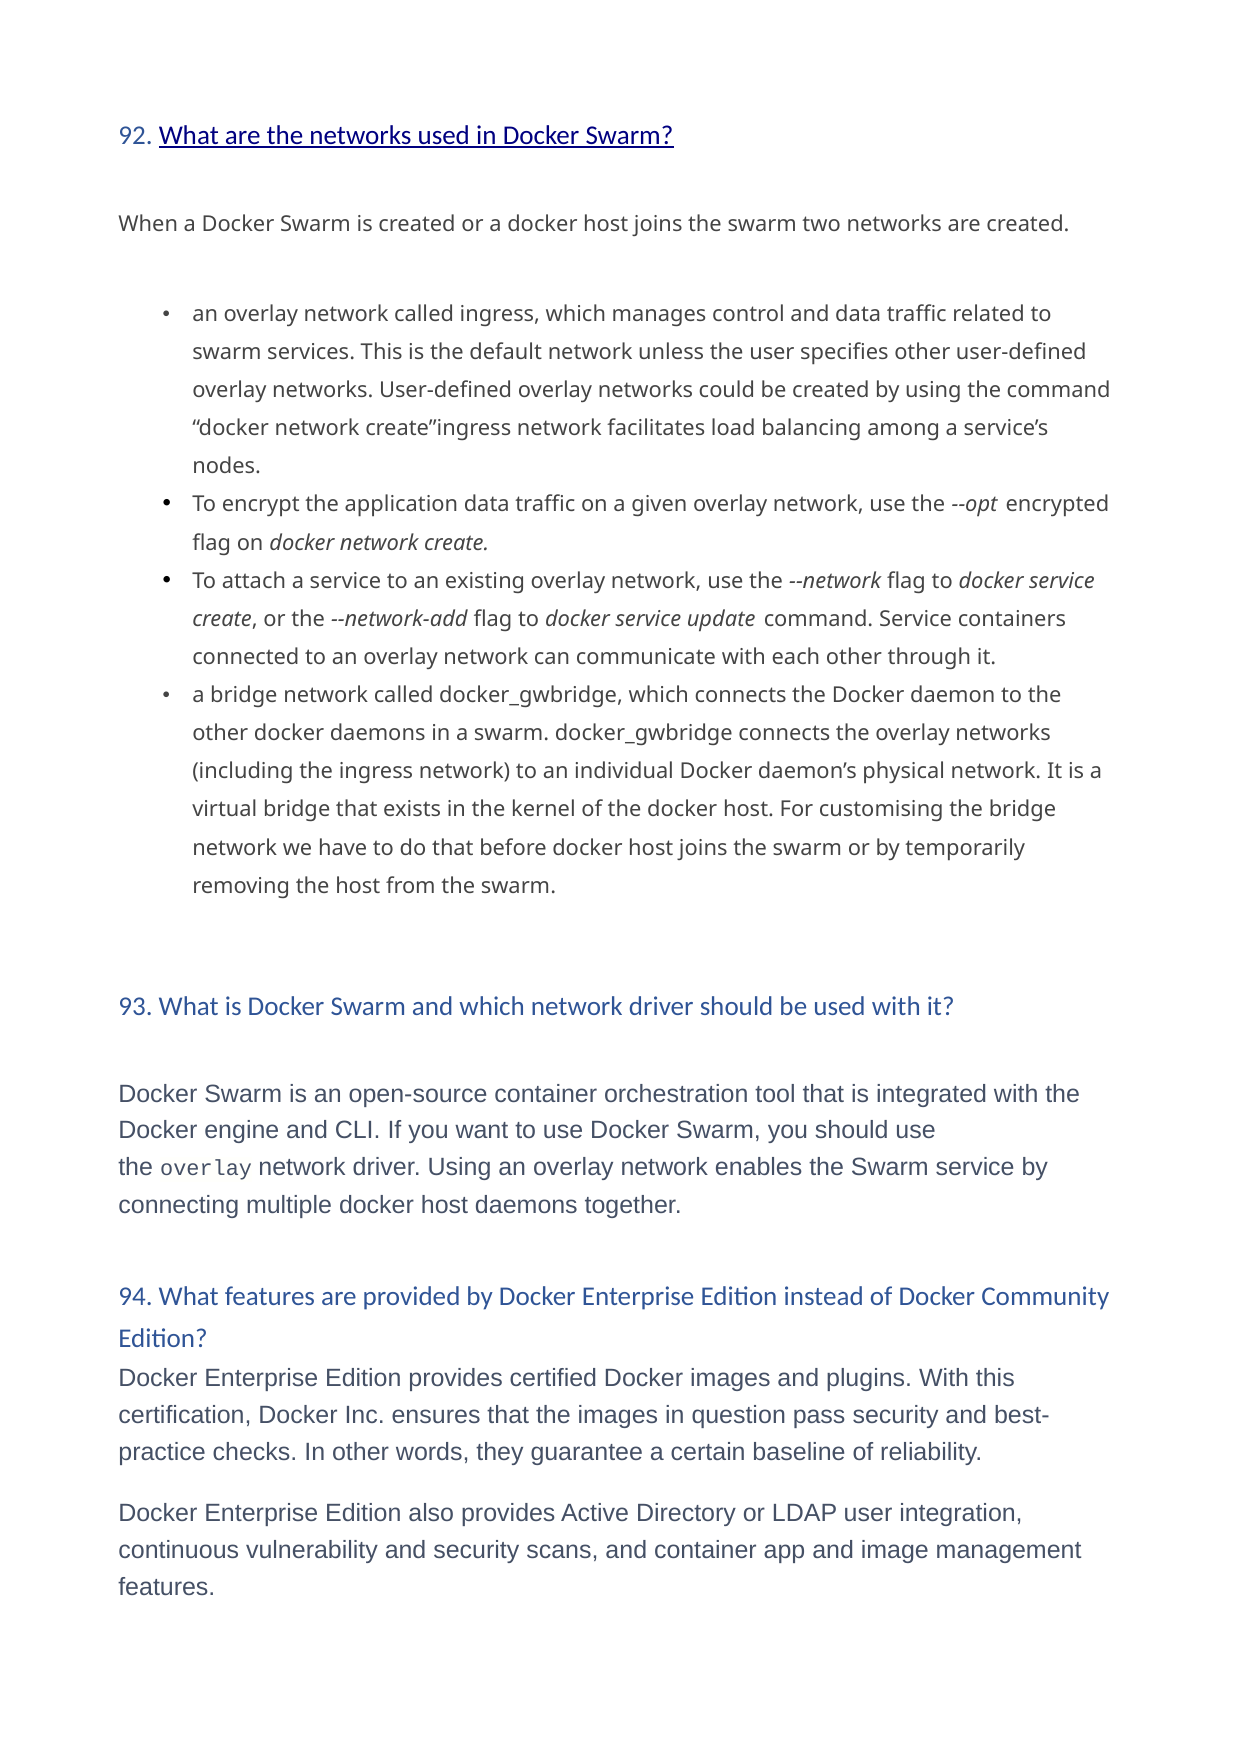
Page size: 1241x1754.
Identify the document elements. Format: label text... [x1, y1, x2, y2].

list a bridge network called docker_gwbridge, which connects the Docker daemon to the other docker daemons in a swarm. docker_gwbridge connects the overlay networks (including the ingress network) to an individual Docker daemon’s physical network. It is a virtual bridge that exists in the kernel of the docker host. For customising the bridge network we have to do that before docker host joins the swarm or by temporarily removing the host from the swarm. [162, 679, 1122, 899]
list To encrypt the application data traffic on a given overlay network, use the --opt encrypted flag on docker network create. [162, 488, 1122, 556]
list an overlay network called ingress, which manages control and data traffic related to swarm services. This is the default network unless the user specifies other user-defined overlay networks. User-defined overlay networks could be created by using the command “docker network create”ingress network facilitates load balancing among a service’s nodes. [162, 298, 1122, 480]
subtitle 93. What is Docker Swarm and which network driver should be used with it? [118, 989, 1122, 1022]
text When a Docker Swarm is created or a docker host joins the swarm two networks are created. [118, 208, 1122, 238]
subtitle 92. What are the networks used in Docker Swarm? [118, 118, 1122, 151]
subtitle 94. What features are provided by Docker Enterprise Edition instead of Docker Community Edition? [118, 1279, 1122, 1354]
list To attach a service to an existing overlay network, use the --network flag to docker service create, or the --network-add flag to docker service update command. Service containers connected to an overlay network can communicate with each other through it. [162, 565, 1122, 671]
text Docker Swarm is an open-source container orchestration tool that is integrated with the Docker engine and CLI. If you want to use Docker Swarm, you should use the overlay network driver. Using an overlay network enables the Swarm service by connecting multiple docker host daemons together. [118, 1078, 1122, 1219]
text Docker Enterprise Edition also provides Active Directory or LDAP user integration, continuous vulnerability and security scans, and container app and image management features. [118, 1498, 1122, 1601]
text Docker Enterprise Edition provides certified Docker images and plugins. With this certification, Docker Inc. ensures that the images in question pass security and best-practice checks. In other words, they guarantee a certain baseline of reliability. [118, 1363, 1122, 1465]
